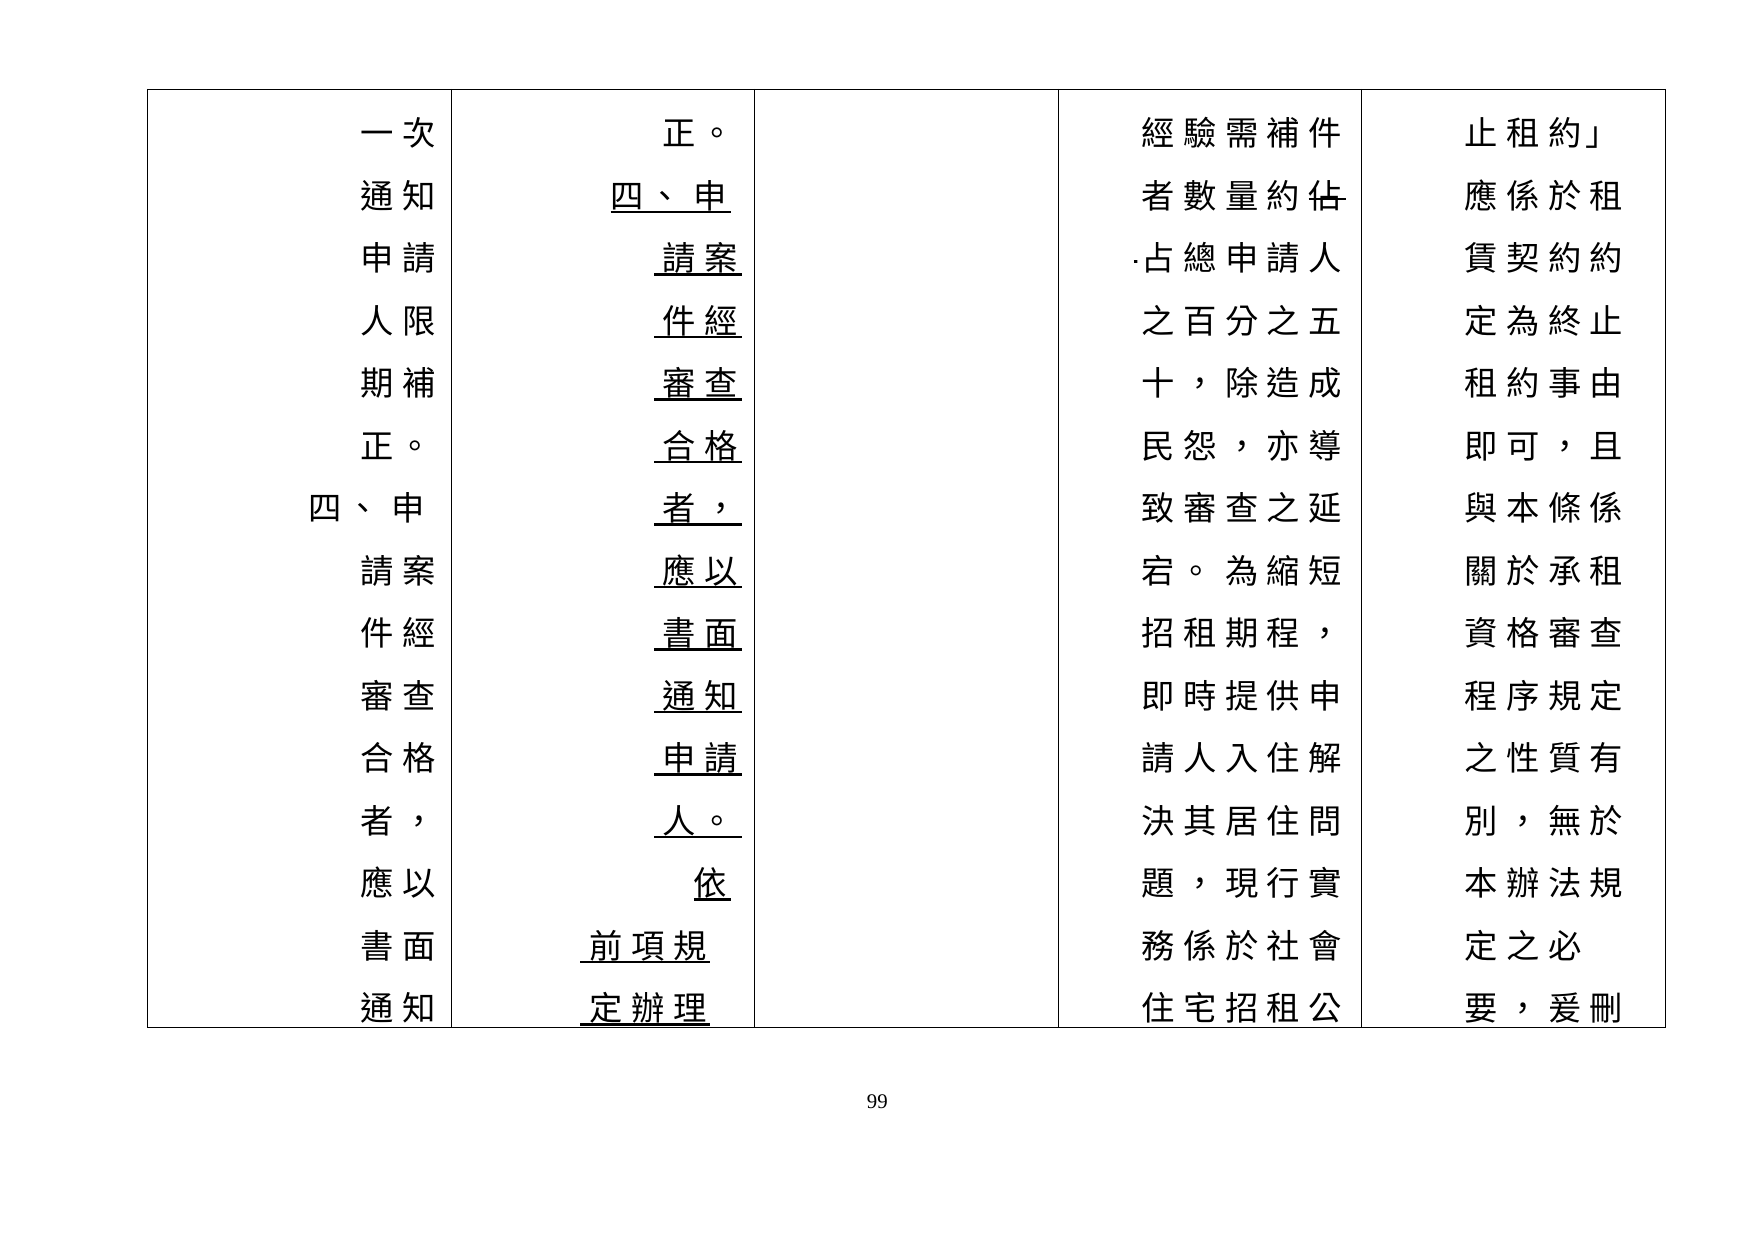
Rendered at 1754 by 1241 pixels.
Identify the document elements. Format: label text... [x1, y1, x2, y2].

table_cell 止租約」應係於租賃契約約定為終止租約事由即可，且與本條係關於承租資格審查程序規定之性質有別，無於本辦法規定之必要，爰刪 [1362, 90, 1665, 1027]
table_cell 經驗需補件者數量約佔占總申請人之百分之五十，除造成民怨，亦導致審查之延宕。為縮短招租期程，即時提供申請人入住解決其居住問題，現行實務係於社會住宅招租公 [1059, 90, 1361, 1027]
table_cell 正。 四、申請案件經審查合格者，應以書面通知申請人。 依前項規定辦理 [452, 90, 754, 1027]
table_cell 一次通知申請人限期補正。 四、申請案件經審查合格者，應以書面通知 [148, 90, 451, 1027]
table_cell [755, 90, 1058, 1027]
